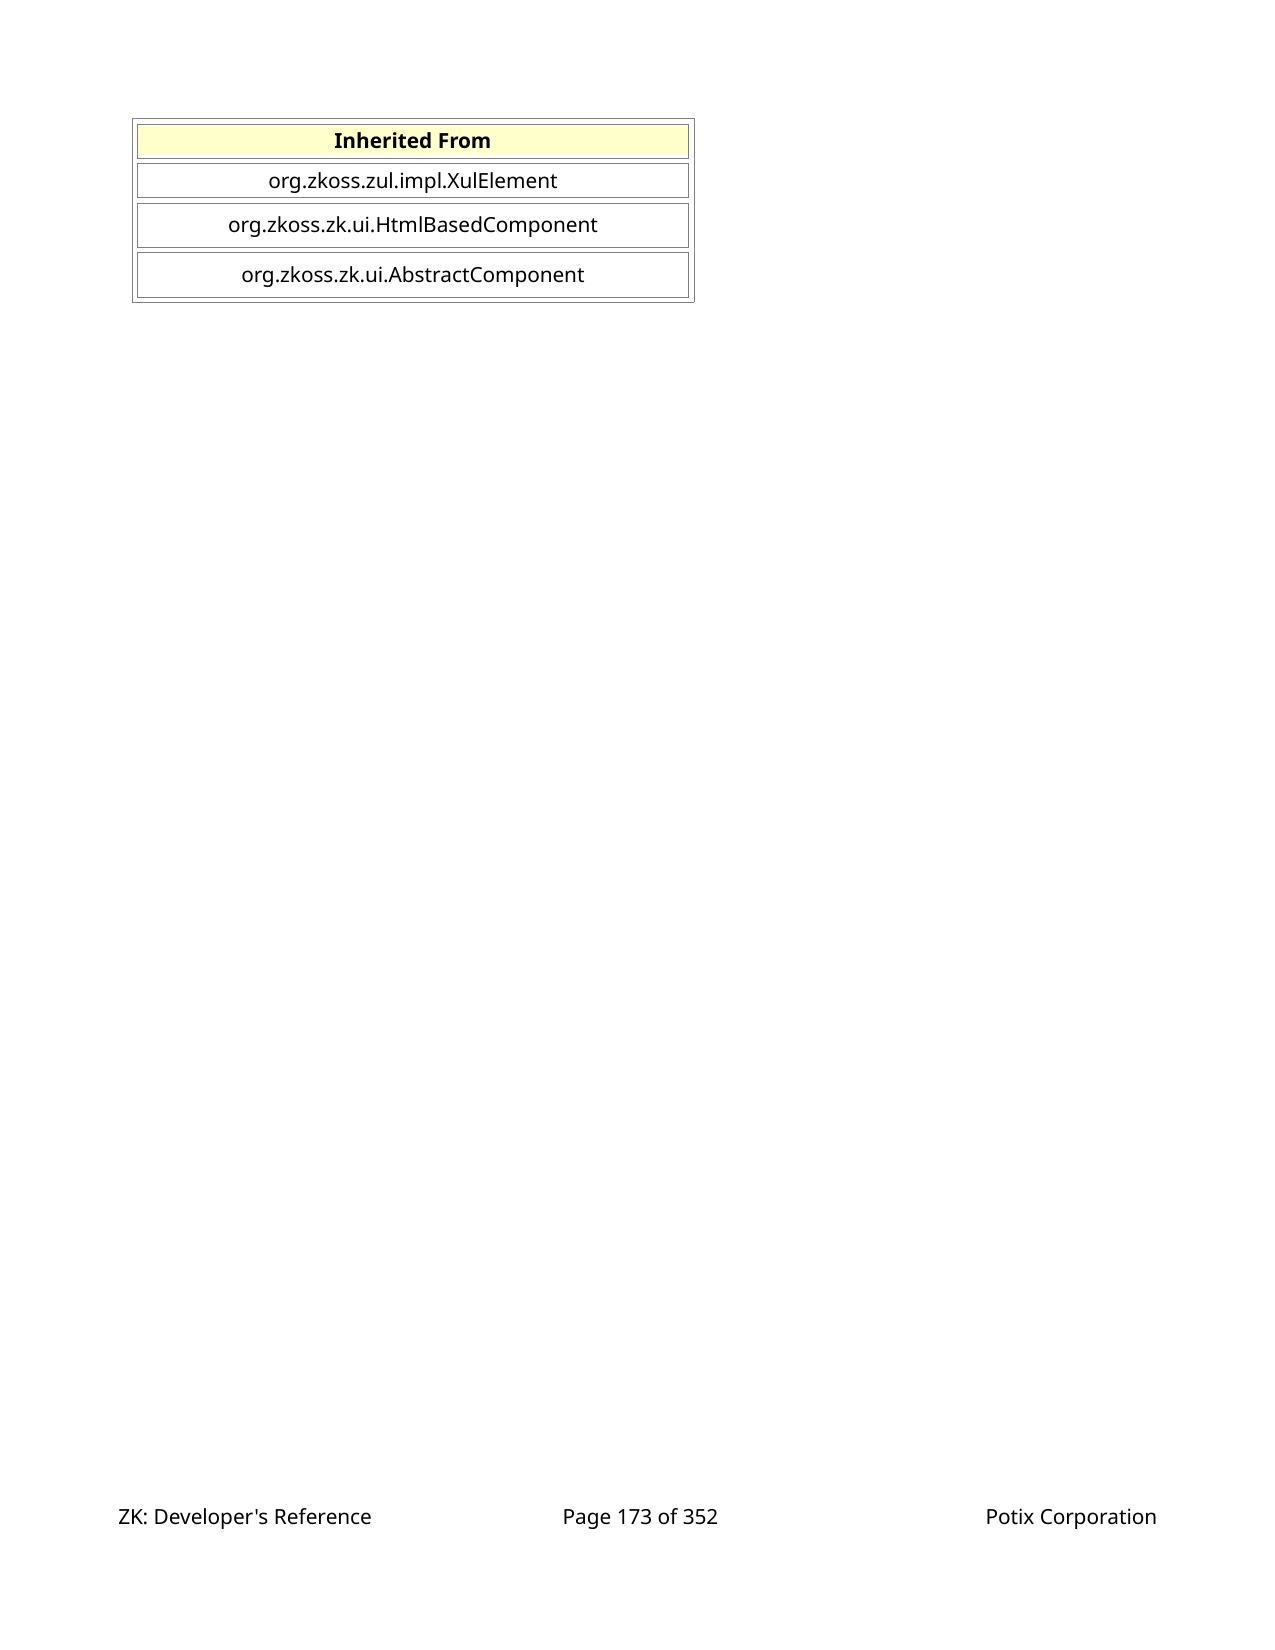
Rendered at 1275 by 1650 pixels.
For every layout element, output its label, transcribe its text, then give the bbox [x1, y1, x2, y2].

table_cell org.zkoss.zk.ui.HtmlBasedComponent [134, 197, 691, 247]
table_cell org.zkoss.zk.ui.AbstractComponent [134, 247, 691, 297]
table_cell org.zkoss.zul.impl.XulElement [134, 158, 691, 197]
table_header Inherited From [134, 119, 691, 158]
